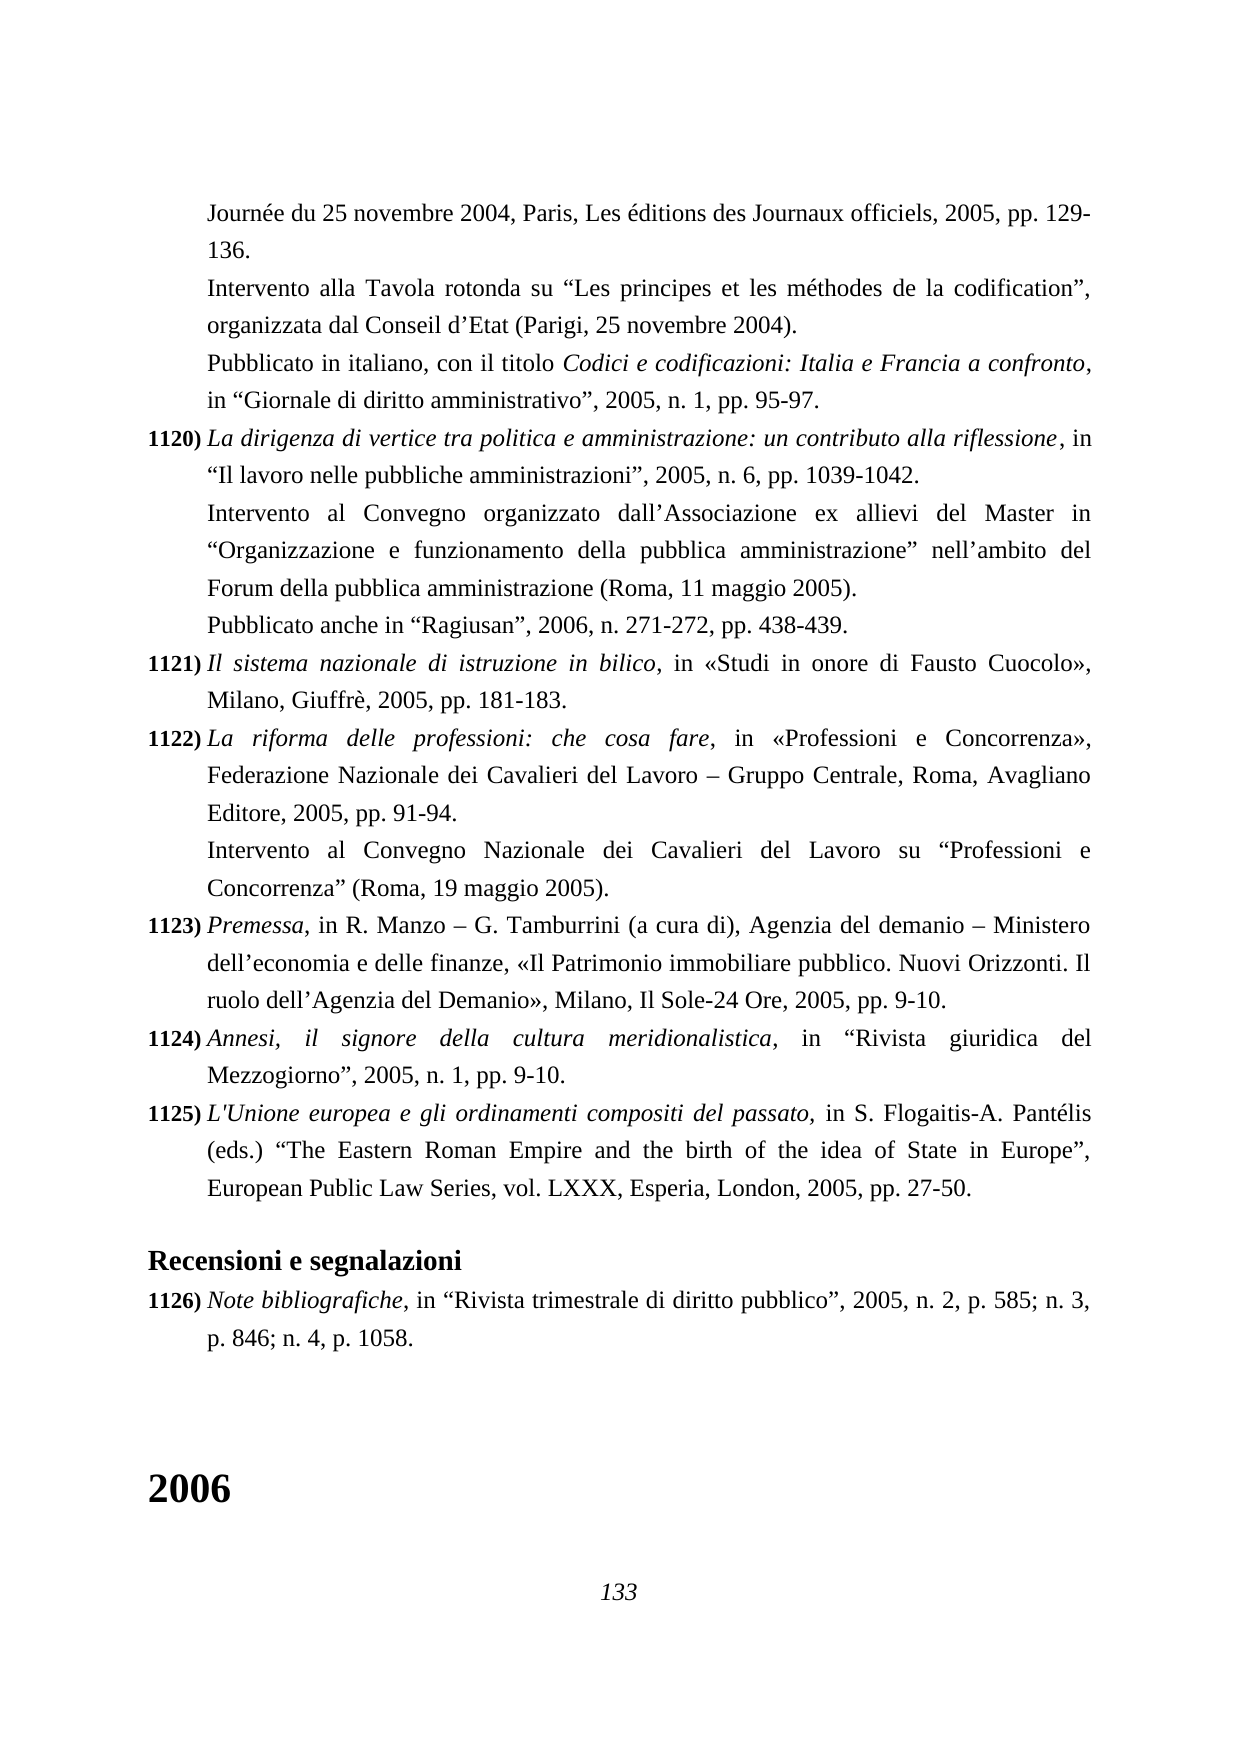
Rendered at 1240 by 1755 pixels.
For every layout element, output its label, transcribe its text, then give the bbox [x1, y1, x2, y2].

list La riforma delle professioni: che cosa fare, in «Professioni e Concorrenza», Federazione Nazionale dei Cavalieri del Lavoro – Gruppo Centrale, Roma, Avagliano Editore, 2005, pp. 91-94. [148, 714, 1092, 826]
list La dirigenza di vertice tra politica e amministrazione: un contributo alla riflessione, in “Il lavoro nelle pubbliche amministrazioni”, 2005, n. 6, pp. 1039-1042. [148, 414, 1092, 489]
list Journée du 25 novembre 2004, Paris, Les éditions des Journaux officiels, 2005, pp. 129-136. [148, 189, 1092, 264]
text Intervento alla Tavola rotonda su “Les principes et les méthodes de la codification”, organizzata dal Conseil d’Etat (Parigi, 25 novembre 2004). [207, 264, 1092, 339]
text Pubblicato anche in “Ragiusan”, 2006, n. 271-272, pp. 438-439. [154, 601, 1092, 639]
list Note bibliografiche, in “Rivista trimestrale di diritto pubblico”, 2005, n. 2, p. 585; n. 3, p. 846; n. 4, p. 1058. [148, 1276, 1092, 1351]
text 2006 [148, 1464, 1092, 1512]
list Premessa, in R. Manzo – G. Tamburrini (a cura di), Agenzia del demanio – Ministero dell’economia e delle finanze, «Il Patrimonio immobiliare pubblico. Nuovi Orizzonti. Il ruolo dell’Agenzia del Demanio», Milano, Il Sole-24 Ore, 2005, pp. 9-10. [148, 901, 1092, 1014]
list Annesi, il signore della cultura meridionalistica, in “Rivista giuridica del Mezzogiorno”, 2005, n. 1, pp. 9-10. [148, 1014, 1092, 1089]
text Intervento al Convegno organizzato dall’Associazione ex allievi del Master in “Organizzazione e funzionamento della pubblica amministrazione” nell’ambito del Forum della pubblica amministrazione (Roma, 11 maggio 2005). [207, 489, 1092, 601]
text Pubblicato in italiano, con il titolo Codici e codificazioni: Italia e Francia a confronto, in “Giornale di diritto amministrativo”, 2005, n. 1, pp. 95-97. [207, 339, 1092, 414]
list L'Unione europea e gli ordinamenti compositi del passato, in S. Flogaitis-A. Pantélis (eds.) “The Eastern Roman Empire and the birth of the idea of State in Europe”, European Public Law Series, vol. LXXX, Esperia, London, 2005, pp. 27-50. [148, 1089, 1092, 1201]
list Il sistema nazionale di istruzione in bilico, in «Studi in onore di Fausto Cuocolo», Milano, Giuffrè, 2005, pp. 181-183. [148, 639, 1092, 714]
text Intervento al Convegno Nazionale dei Cavalieri del Lavoro su “Professioni e Concorrenza” (Roma, 19 maggio 2005). [207, 826, 1092, 901]
text Recensioni e segnalazioni [148, 1239, 1092, 1276]
